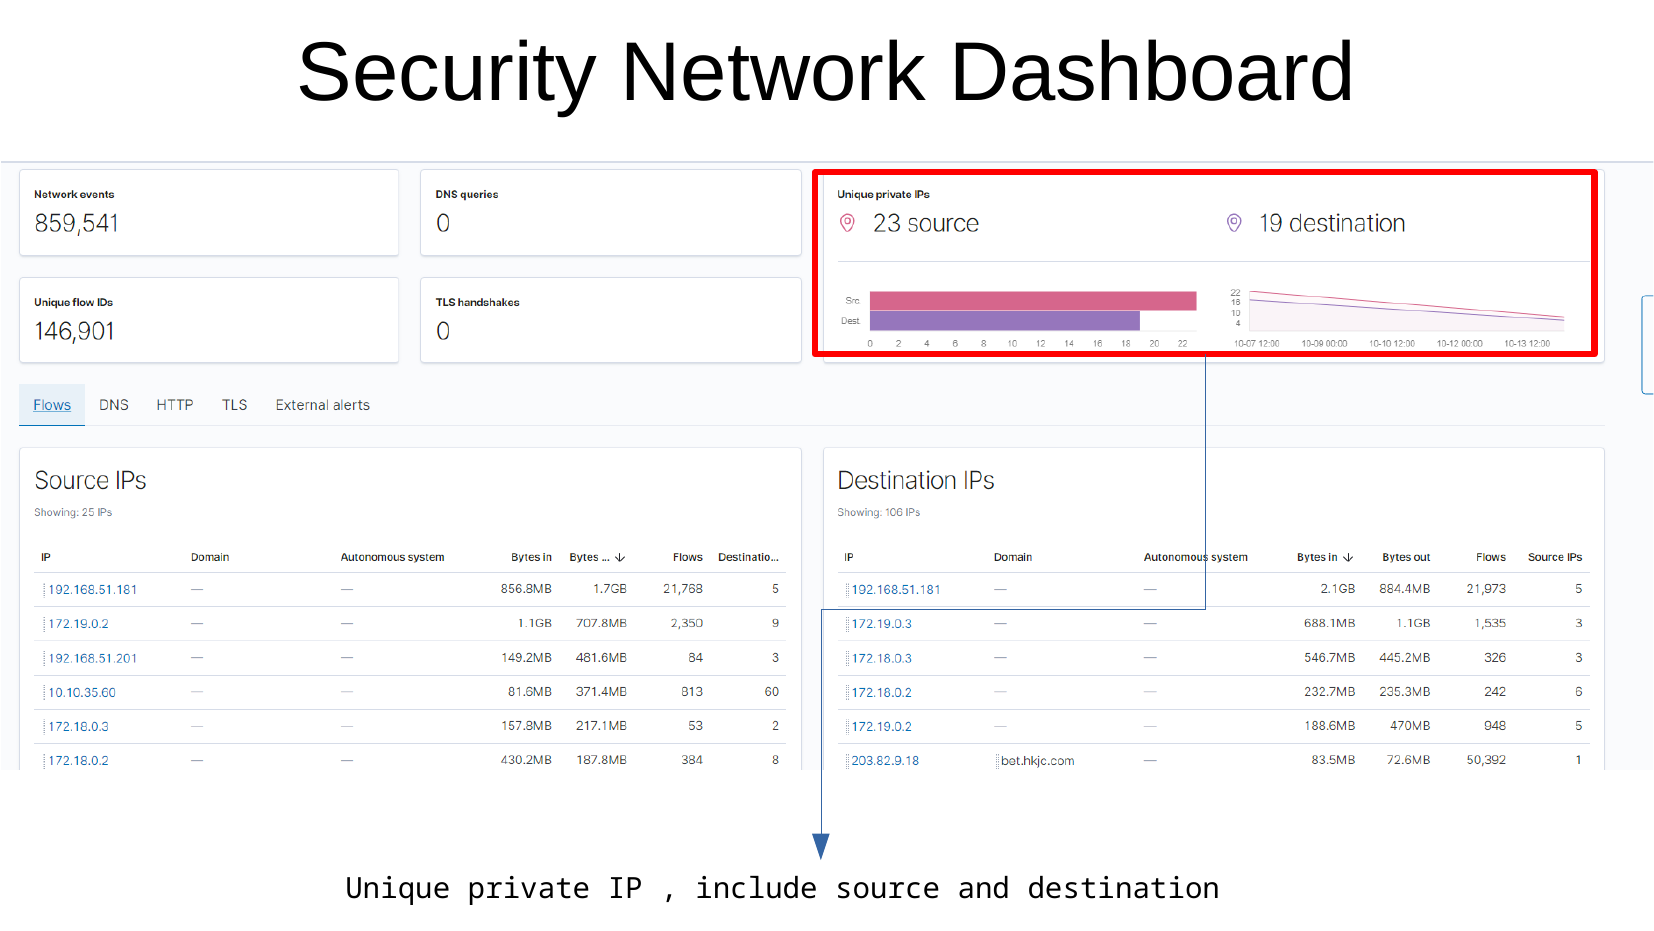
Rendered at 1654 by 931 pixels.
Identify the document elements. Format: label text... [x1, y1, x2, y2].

text_box Unique private IP , include source and destination [330, 860, 1312, 910]
text_box Security Network Dashboard [47, 17, 1607, 160]
picture [1, 160, 1654, 770]
picture [818, 175, 1591, 351]
